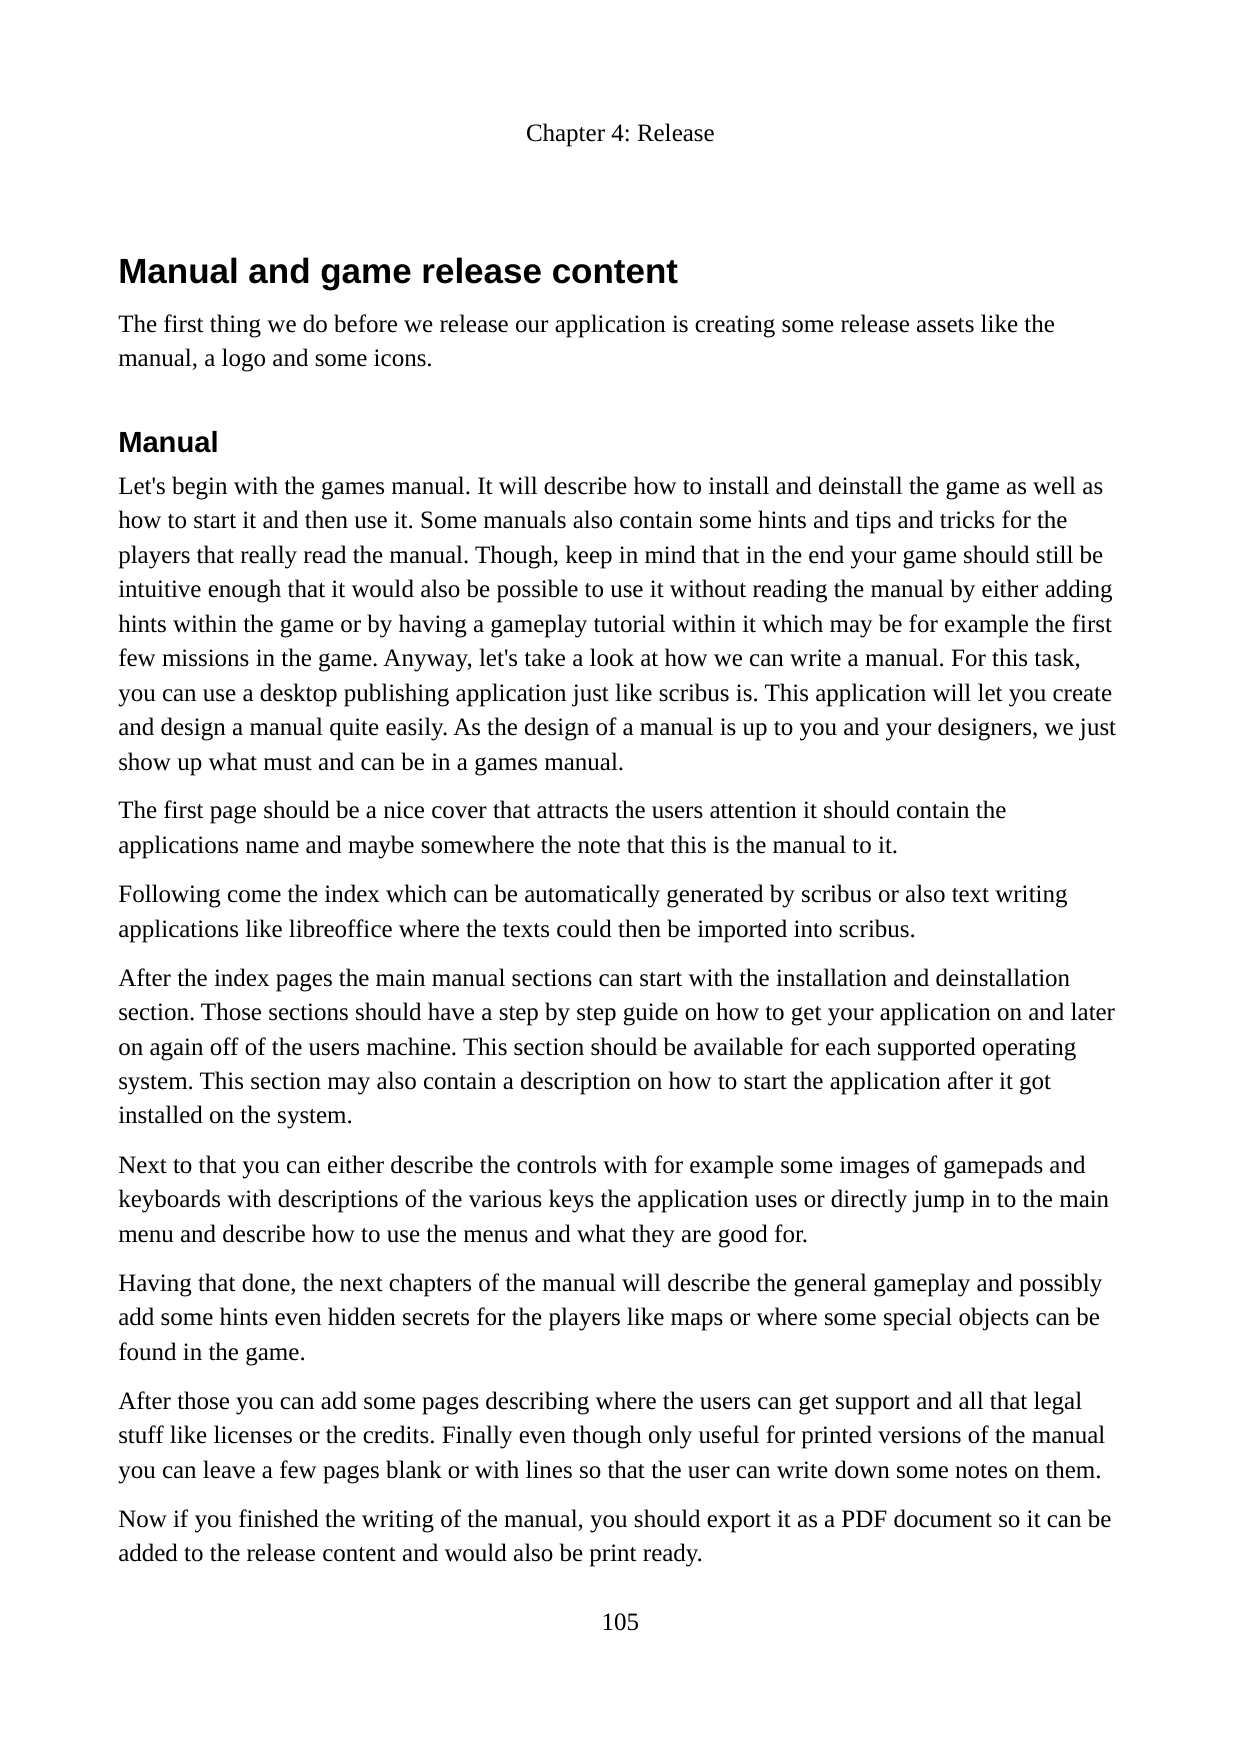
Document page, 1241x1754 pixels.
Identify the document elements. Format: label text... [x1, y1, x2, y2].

subtitle Manual [118, 425, 1122, 458]
text The first page should be a nice cover that attracts the users attention it should contain the applications name and maybe somewhere the note that this is the manual to it. [118, 796, 1122, 859]
text After the index pages the main manual sections can start with the installation and deinstallation section. Those sections should have a step by step guide on how to get your application on and later on again off of the users machine. This section should be available for each supported operating system. This section may also contain a description on how to start the application after it got installed on the system. [118, 963, 1122, 1129]
text The first thing we do before we release our application is creating some release assets like the manual, a logo and some icons. [118, 309, 1122, 372]
text Following come the index which can be automatically generated by scribus or also text writing applications like libreoffice where the texts could then be imported into scribus. [118, 879, 1122, 942]
subtitle Manual and game release content [118, 250, 1122, 290]
text Let's begin with the games manual. It will describe how to install and deinstall the game as well as how to start it and then use it. Some manuals also contain some hints and tips and tricks for the players that really read the manual. Though, keep in mind that in the end your game should still be intuitive enough that it would also be possible to use it without reading the manual by either adding hints within the game or by having a gameplay tutorial within it which may be for example the first few missions in the game. Anyway, let's take a look at how we can write a manual. For this task, you can use a desktop publishing application just like scribus is. This application will let you create and design a manual quite easily. As the design of a manual is up to you and your designers, we just show up what must and can be in a games manual. [118, 471, 1122, 775]
text Now if you finished the writing of the manual, you should export it as a PDF document so it can be added to the release content and would also be print ready. [118, 1504, 1122, 1567]
text Having that done, the next chapters of the manual will describe the general gameplay and possibly add some hints even hidden secrets for the players like maps or where some special objects can be found in the game. [118, 1268, 1122, 1365]
text After those you can add some pages describing where the users can get support and all that legal stuff like licenses or the credits. Finally even though only useful for printed versions of the manual you can leave a few pages blank or with lines so that the user can write down some notes on them. [118, 1386, 1122, 1483]
text Next to that you can either describe the controls with for example some images of gamepads and keyboards with descriptions of the various keys the application uses or directly jump in to the main menu and describe how to use the menus and what they are good for. [118, 1150, 1122, 1247]
